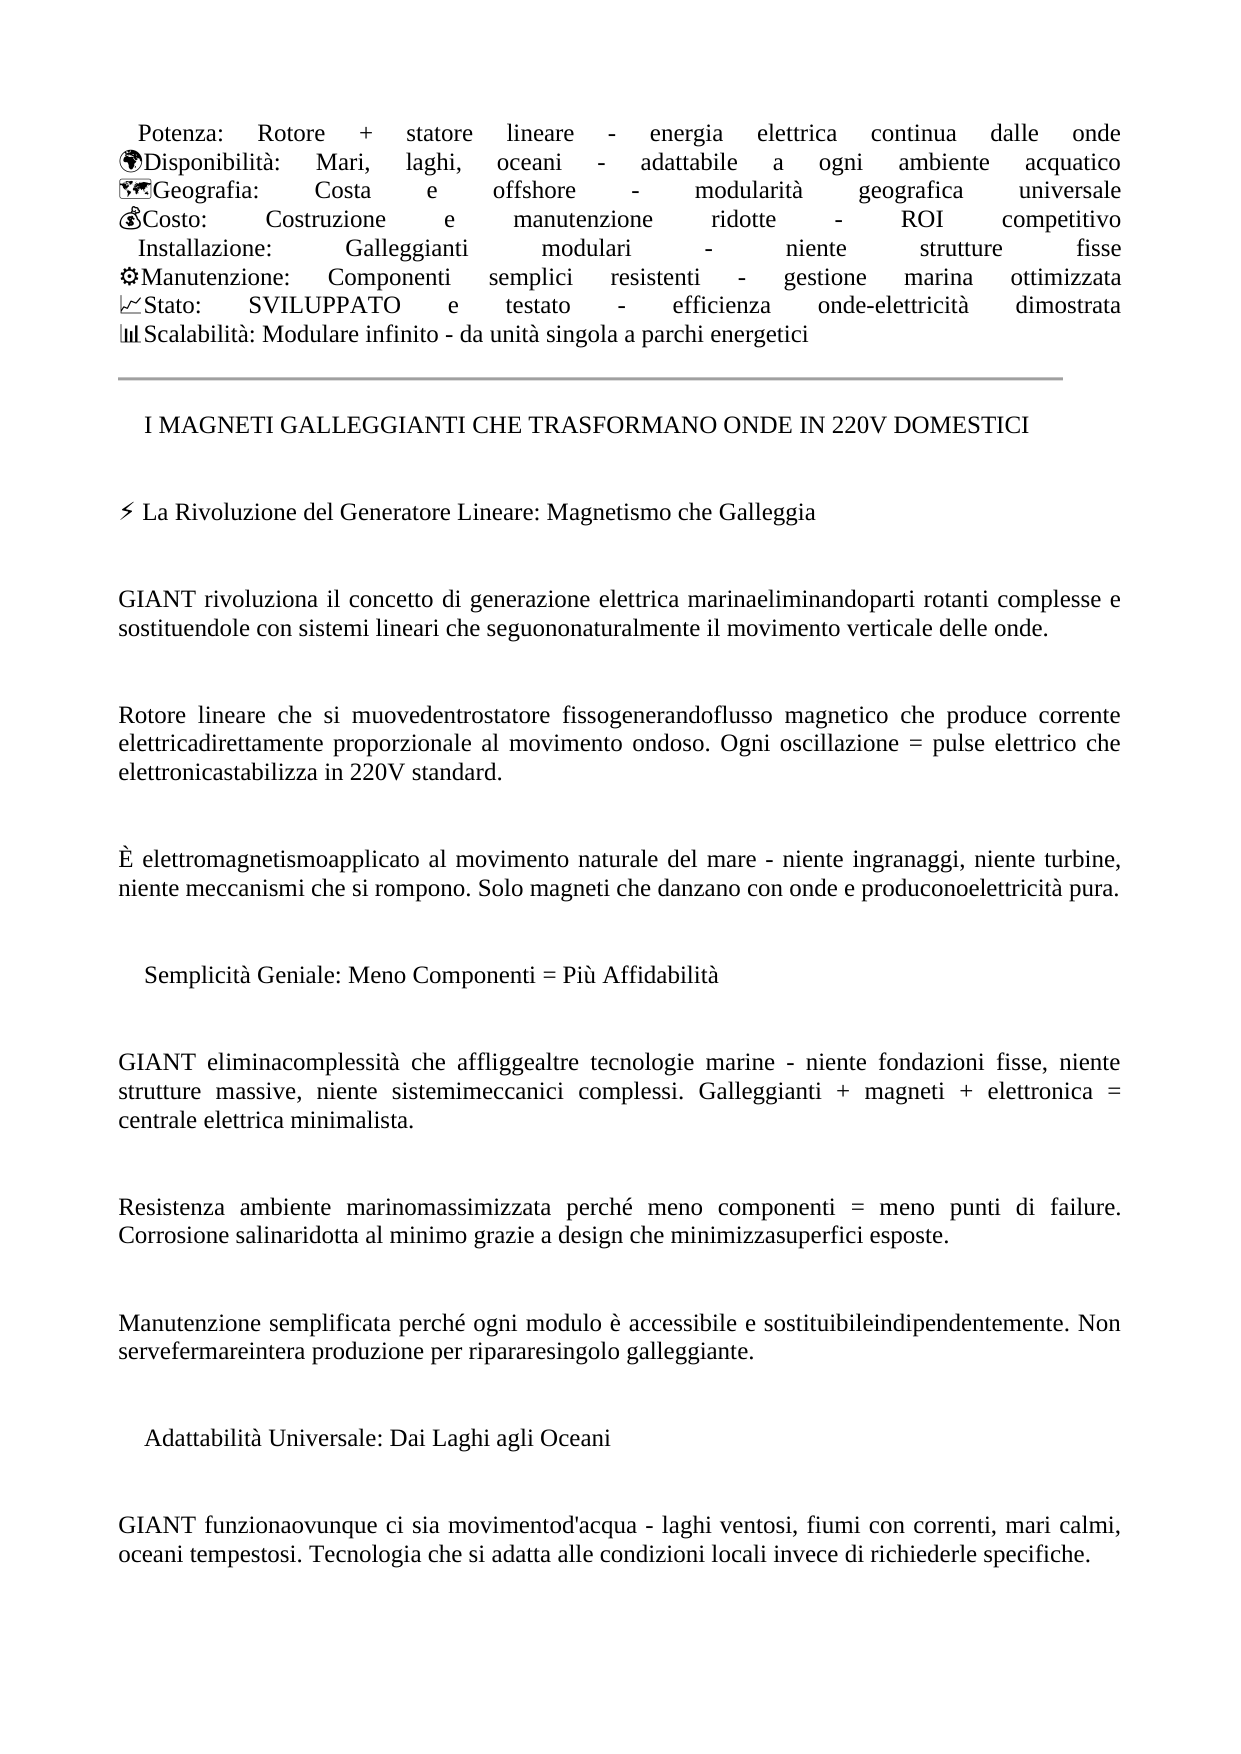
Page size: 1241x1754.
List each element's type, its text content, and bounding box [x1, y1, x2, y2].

subtitle 📖 I MAGNETI GALLEGGIANTI CHE TRASFORMANO ONDE IN 220V DOMESTICI [118, 410, 1122, 438]
text Manutenzione semplificata perché ogni modulo è accessibile e sostituibileindipendentemente. Non servefermareintera produzione per ripararesingolo galleggiante. [118, 1308, 1122, 1365]
text Rotore lineare che si muovedentrostatore fissogenerandoflusso magnetico che produce corrente elettricadirettamente proporzionale al movimento ondoso. Ogni oscillazione = pulse elettrico che elettronicastabilizza in 220V standard. [118, 700, 1122, 786]
subtitle ⚡ La Rivoluzione del Generatore Lineare: Magnetismo che Galleggia [118, 497, 1122, 526]
text È elettromagnetismoapplicato al movimento naturale del mare - niente ingranaggi, niente turbine, niente meccanismi che si rompono. Solo magneti che danzano con onde e produconoelettricità pura. [118, 844, 1122, 902]
text 🔋Potenza: Rotore + statore lineare - energia elettrica continua dalle onde 🌍Disponibilità: Mari, laghi, oceani - adattabile a ogni ambiente acquatico 🗺️Geografia: Costa e offshore - modularità geografica universale 💰Costo: Costruzione e manutenzione ridotte - ROI competitivo 🔧Installazione: Galleggianti modulari - niente strutture fisse ⚙️Manutenzione: Componenti semplici resistenti - gestione marina ottimizzata 📈Stato: SVILUPPATO e testato - efficienza onde-elettricità dimostrata 📊Scalabilità: Modulare infinito - da unità singola a parchi energetici [118, 118, 1122, 348]
subtitle 🌊 Adattabilità Universale: Dai Laghi agli Oceani [118, 1423, 1122, 1452]
text Resistenza ambiente marinomassimizzata perché meno componenti = meno punti di failure. Corrosione salinaridotta al minimo grazie a design che minimizzasuperfici esposte. [118, 1192, 1122, 1249]
text GIANT funzionaovunque ci sia movimentod'acqua - laghi ventosi, fiumi con correnti, mari calmi, oceani tempestosi. Tecnologia che si adatta alle condizioni locali invece di richiederle specifiche. [118, 1511, 1122, 1568]
text GIANT rivoluziona il concetto di generazione elettrica marinaeliminandoparti rotanti complesse e sostituendole con sistemi lineari che seguononaturalmente il movimento verticale delle onde. [118, 584, 1122, 641]
subtitle 🔧 Semplicità Geniale: Meno Componenti = Più Affidabilità [118, 960, 1122, 989]
text GIANT eliminacomplessità che affliggealtre tecnologie marine - niente fondazioni fisse, niente strutture massive, niente sistemimeccanici complessi. Galleggianti + magneti + elettronica = centrale elettrica minimalista. [118, 1047, 1122, 1133]
